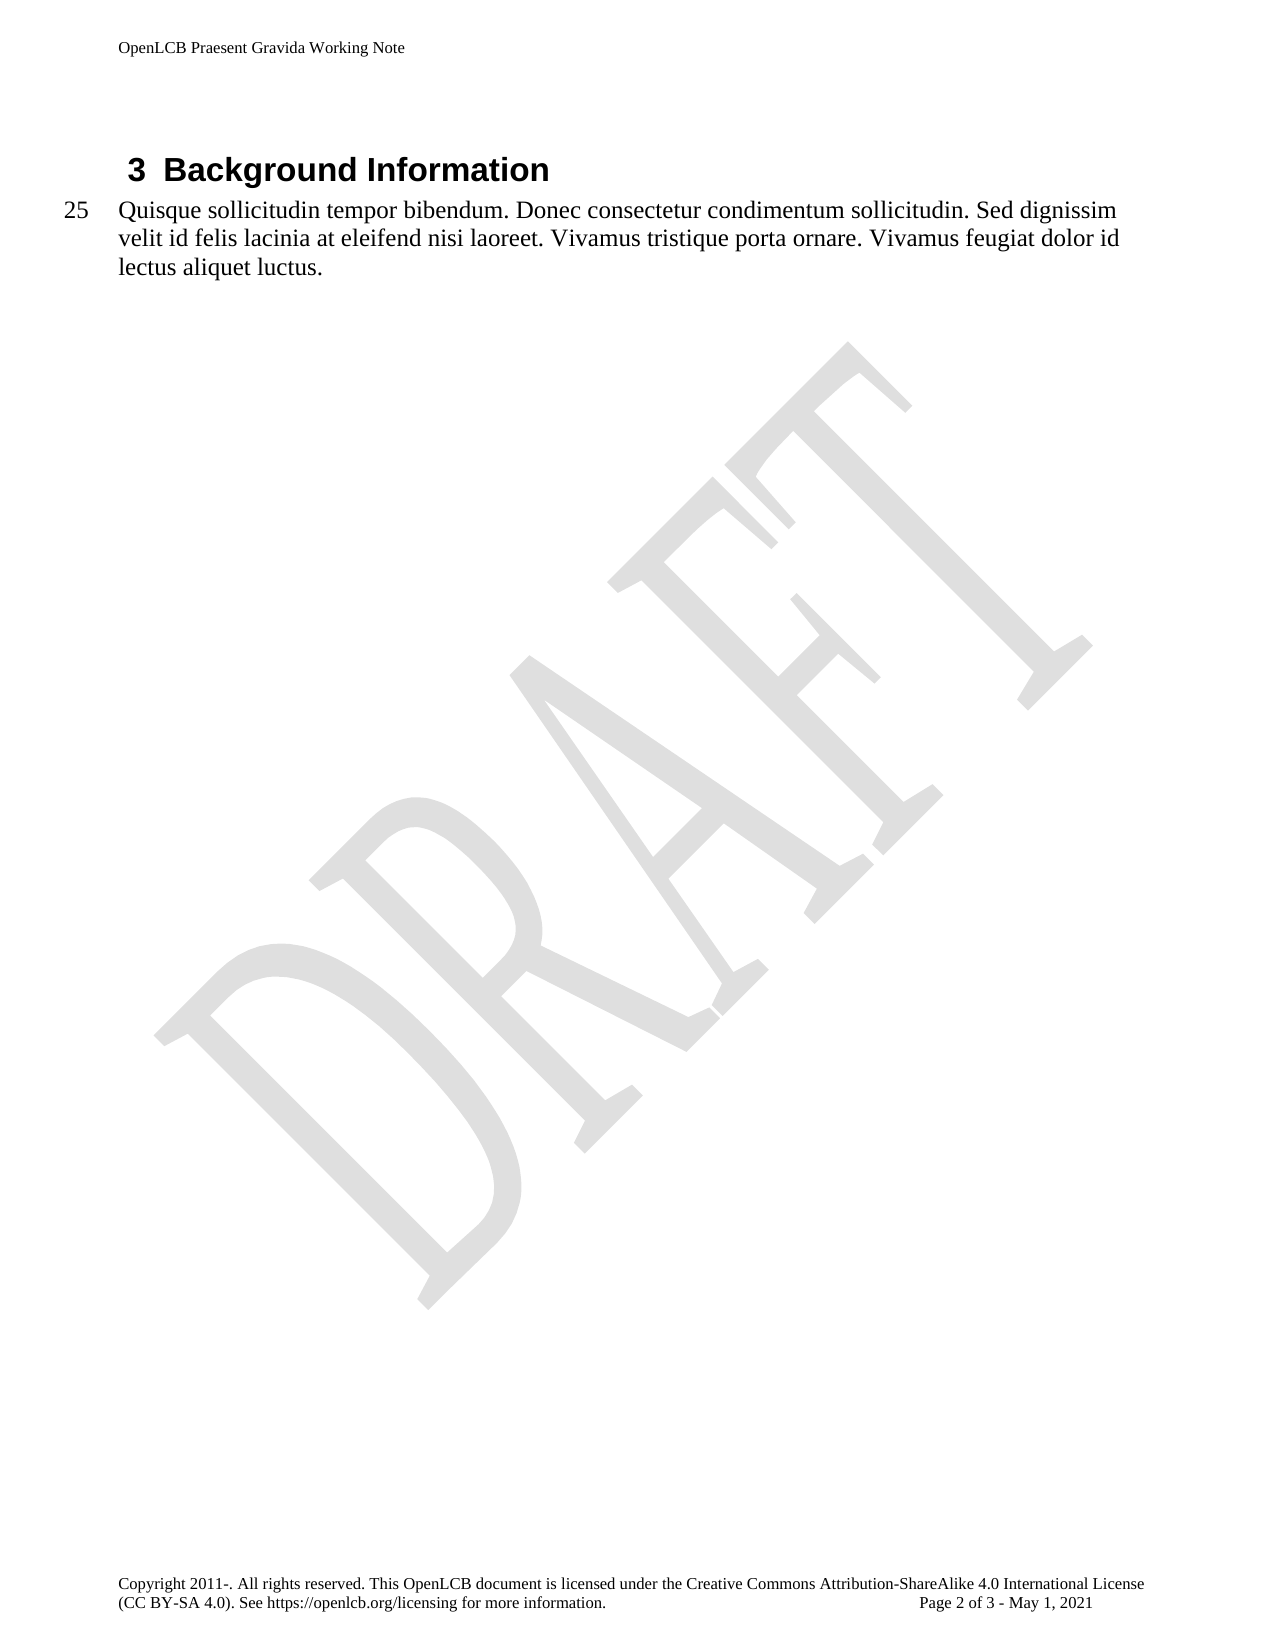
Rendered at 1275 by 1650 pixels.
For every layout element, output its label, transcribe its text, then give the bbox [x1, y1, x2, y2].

text Quisque sollicitudin tempor bibendum. Donec consectetur condimentum sollicitudin. Sed dignissim velit id felis lacinia at eleifend nisi laoreet. Vivamus tristique porta ornare. Vivamus feugiat dolor id lectus aliquet luctus. [118, 195, 1157, 281]
subtitle Background Information [118, 150, 1157, 188]
